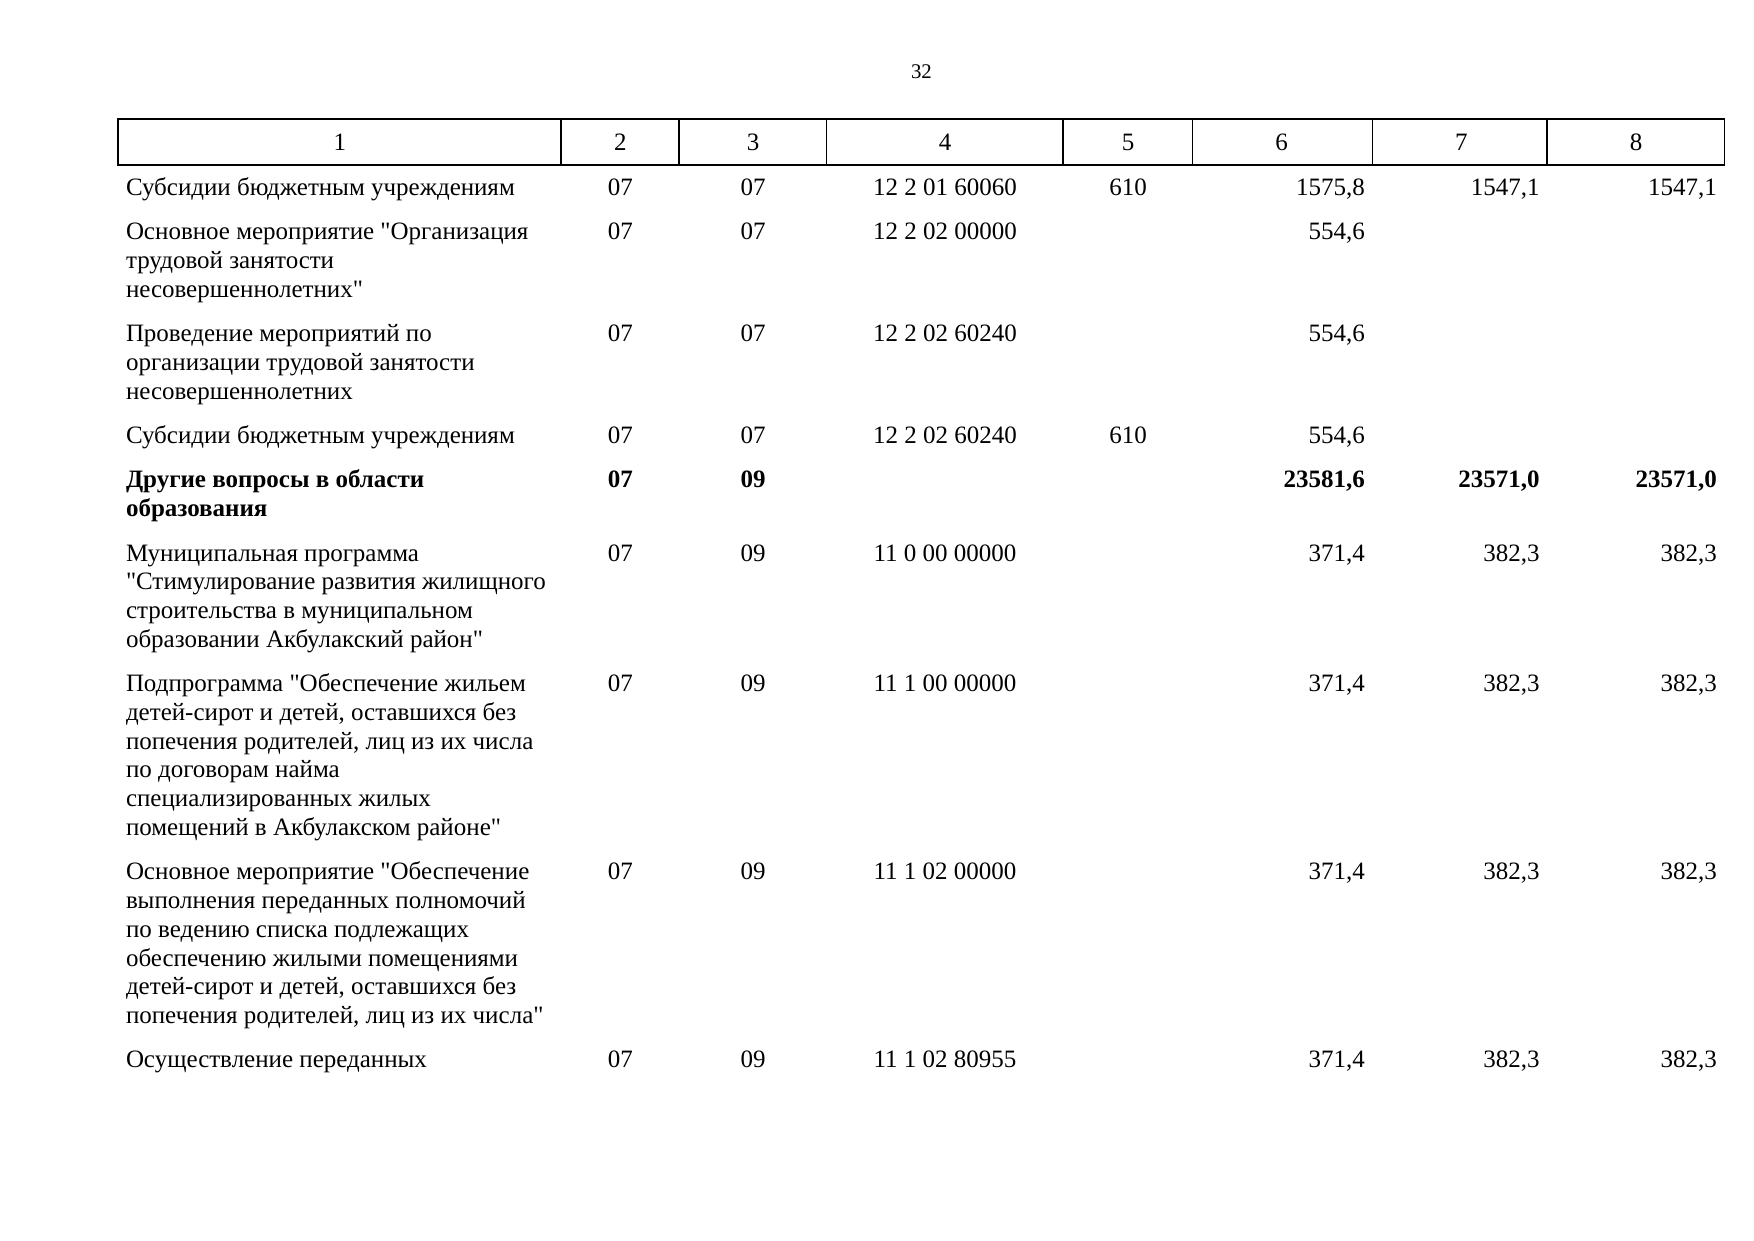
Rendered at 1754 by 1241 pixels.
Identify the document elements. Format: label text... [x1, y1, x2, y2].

table_cell Проведение мероприятий по организации трудовой занятости несовершеннолетних [118, 310, 561, 412]
table_cell [1063, 660, 1193, 848]
table_header [1548, 120, 1724, 164]
table_header 6 [1201, 128, 1362, 156]
table_cell 11 1 02 80955 [827, 1037, 1063, 1081]
table_cell 07 [561, 660, 679, 848]
table_header [562, 120, 678, 164]
table_cell 12 2 01 60060 [827, 166, 1063, 208]
table_cell 09 [679, 849, 827, 1037]
table_cell [1063, 849, 1193, 1037]
table_cell 371,4 [1193, 1037, 1372, 1081]
table_header 1 [126, 128, 553, 156]
table_cell 371,4 [1193, 849, 1372, 1037]
table_cell 07 [679, 209, 827, 310]
table_cell 07 [561, 310, 679, 412]
table_cell 382,3 [1547, 530, 1724, 660]
table_cell Субсидии бюджетным учреждениям [118, 412, 561, 457]
table_cell Другие вопросы в области образования [118, 457, 561, 530]
table_header 8 [1555, 128, 1716, 156]
table_cell Муниципальная программа "Стимулирование развития жилищного строительства в муниципальном образовании Акбулакский район" [118, 530, 561, 660]
table_cell 07 [679, 412, 827, 457]
table_cell 12 2 02 60240 [827, 310, 1063, 412]
table_cell 610 [1063, 166, 1193, 208]
table_cell 11 1 00 00000 [827, 660, 1063, 848]
table_cell [1063, 457, 1193, 530]
table_cell [1372, 209, 1547, 310]
table_cell 1547,1 [1547, 166, 1724, 208]
table_cell 07 [561, 166, 679, 208]
table_cell 382,3 [1547, 660, 1724, 848]
table_header [680, 120, 826, 164]
table_cell 610 [1063, 412, 1193, 457]
table_cell [1063, 1037, 1193, 1081]
table_cell 09 [679, 660, 827, 848]
table_header [119, 120, 560, 164]
table_cell [827, 457, 1063, 530]
table_cell 23571,0 [1547, 457, 1724, 530]
table_cell 382,3 [1547, 849, 1724, 1037]
table_cell 07 [561, 412, 679, 457]
table_cell 12 2 02 60240 [827, 412, 1063, 457]
table_header [827, 120, 1062, 164]
table_header 4 [835, 128, 1055, 156]
table_cell 11 1 02 00000 [827, 849, 1063, 1037]
table_cell 371,4 [1193, 660, 1372, 848]
table_cell 382,3 [1372, 660, 1547, 848]
table_cell 554,6 [1193, 209, 1372, 310]
table_cell 11 0 00 00000 [827, 530, 1063, 660]
table_cell [1063, 310, 1193, 412]
table_cell 1575,8 [1193, 166, 1372, 208]
table_header [1064, 120, 1192, 164]
table_cell Основное мероприятие "Обеспечение выполнения переданных полномочий по ведению списка подлежащих обеспечению жилыми помещениями детей-сирот и детей, оставшихся без попечения родителей, лиц из их числа" [118, 849, 561, 1037]
table_header 7 [1380, 128, 1542, 156]
table_cell [1063, 209, 1193, 310]
table_cell 07 [561, 530, 679, 660]
table_cell Субсидии бюджетным учреждениям [118, 166, 561, 208]
table_cell 12 2 02 00000 [827, 209, 1063, 310]
table_cell 09 [679, 530, 827, 660]
table_cell 371,4 [1193, 530, 1372, 660]
table_header 5 [1071, 128, 1185, 156]
table_cell [1063, 530, 1193, 660]
table_cell 382,3 [1547, 1037, 1724, 1081]
table_cell 554,6 [1193, 310, 1372, 412]
table_cell 07 [679, 310, 827, 412]
table_header 2 [569, 128, 671, 156]
table_cell 554,6 [1193, 412, 1372, 457]
table_cell Подпрограмма "Обеспечение жильем детей-сирот и детей, оставшихся без попечения родителей, лиц из их числа по договорам найма специализированных жилых помещений в Акбулакском районе" [118, 660, 561, 848]
table_cell 09 [679, 457, 827, 530]
table_cell 07 [679, 166, 827, 208]
table_cell 382,3 [1372, 849, 1547, 1037]
table_cell [1547, 412, 1724, 457]
table_header [1193, 120, 1372, 164]
table_cell 07 [561, 457, 679, 530]
table_cell [1372, 412, 1547, 457]
table_cell 07 [561, 209, 679, 310]
table_cell Основное мероприятие "Организация трудовой занятости несовершеннолетних" [118, 209, 561, 310]
table_cell 23571,0 [1372, 457, 1547, 530]
table_cell 1547,1 [1372, 166, 1547, 208]
table_cell 23581,6 [1193, 457, 1372, 530]
table_cell 382,3 [1372, 530, 1547, 660]
table_header 3 [687, 128, 819, 156]
table_cell [1547, 310, 1724, 412]
table_cell 382,3 [1372, 1037, 1547, 1081]
table_cell Осуществление переданных [118, 1037, 561, 1081]
table_cell [1372, 310, 1547, 412]
table_cell 07 [561, 1037, 679, 1081]
table_cell 07 [561, 849, 679, 1037]
table_header [1373, 120, 1546, 164]
table_cell 09 [679, 1037, 827, 1081]
table_cell [1547, 209, 1724, 310]
